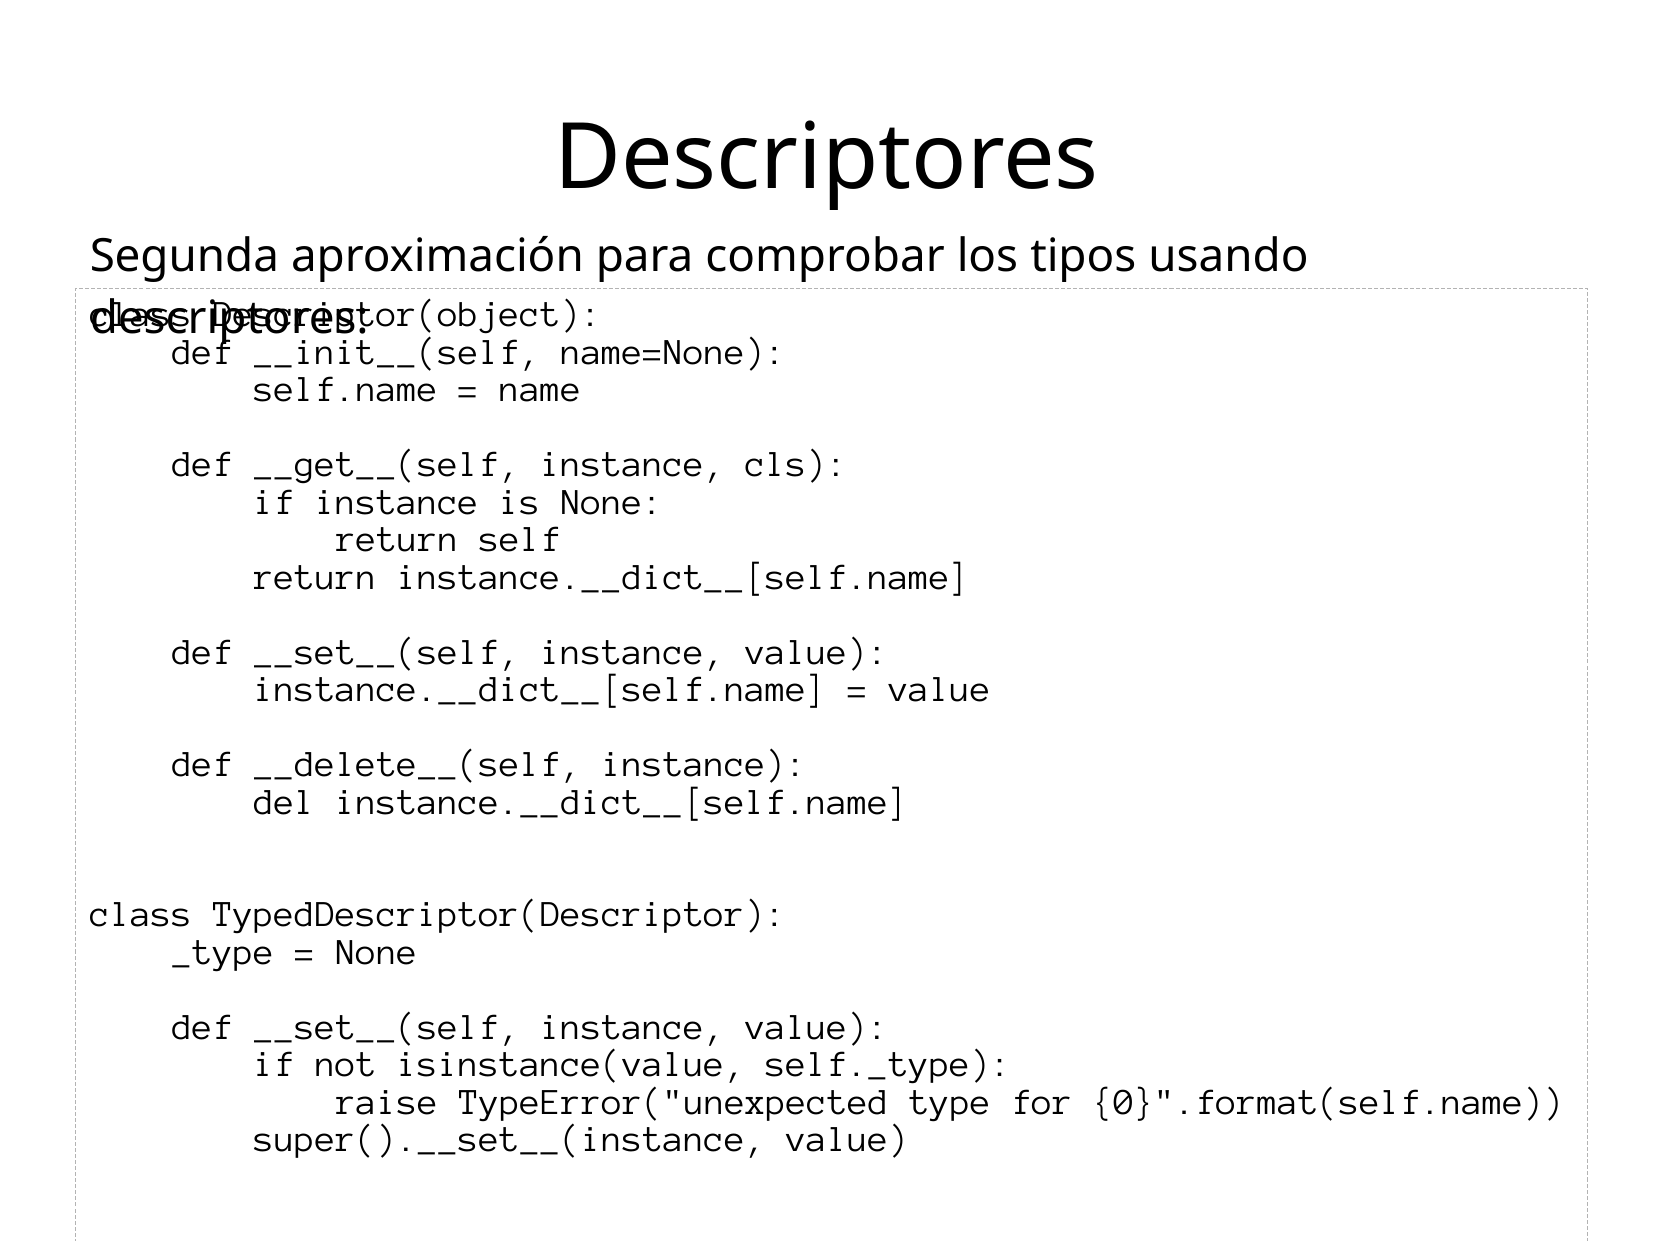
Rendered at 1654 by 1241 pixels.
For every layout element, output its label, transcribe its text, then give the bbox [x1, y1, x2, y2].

text_box class Descriptor(object): def __init__(self, name=None): self.name = name def __get__(self, instance, cls): if instance is None: return self return instance.__dict__[self.name] def __set__(self, instance, value): instance.__dict__[self.name] = value def __delete__(self, instance): del instance.__dict__[self.name] class TypedDescriptor(Descriptor): _type = None def __set__(self, instance, value): if not isinstance(value, self._type): raise TypeError("unexpected type for {0}".format(self.name)) super().__set__(instance, value) [75, 288, 1588, 1166]
text_box Segunda aproximación para comprobar los tipos usando descriptores: [75, 214, 1531, 284]
title Descriptores [82, 49, 1571, 257]
